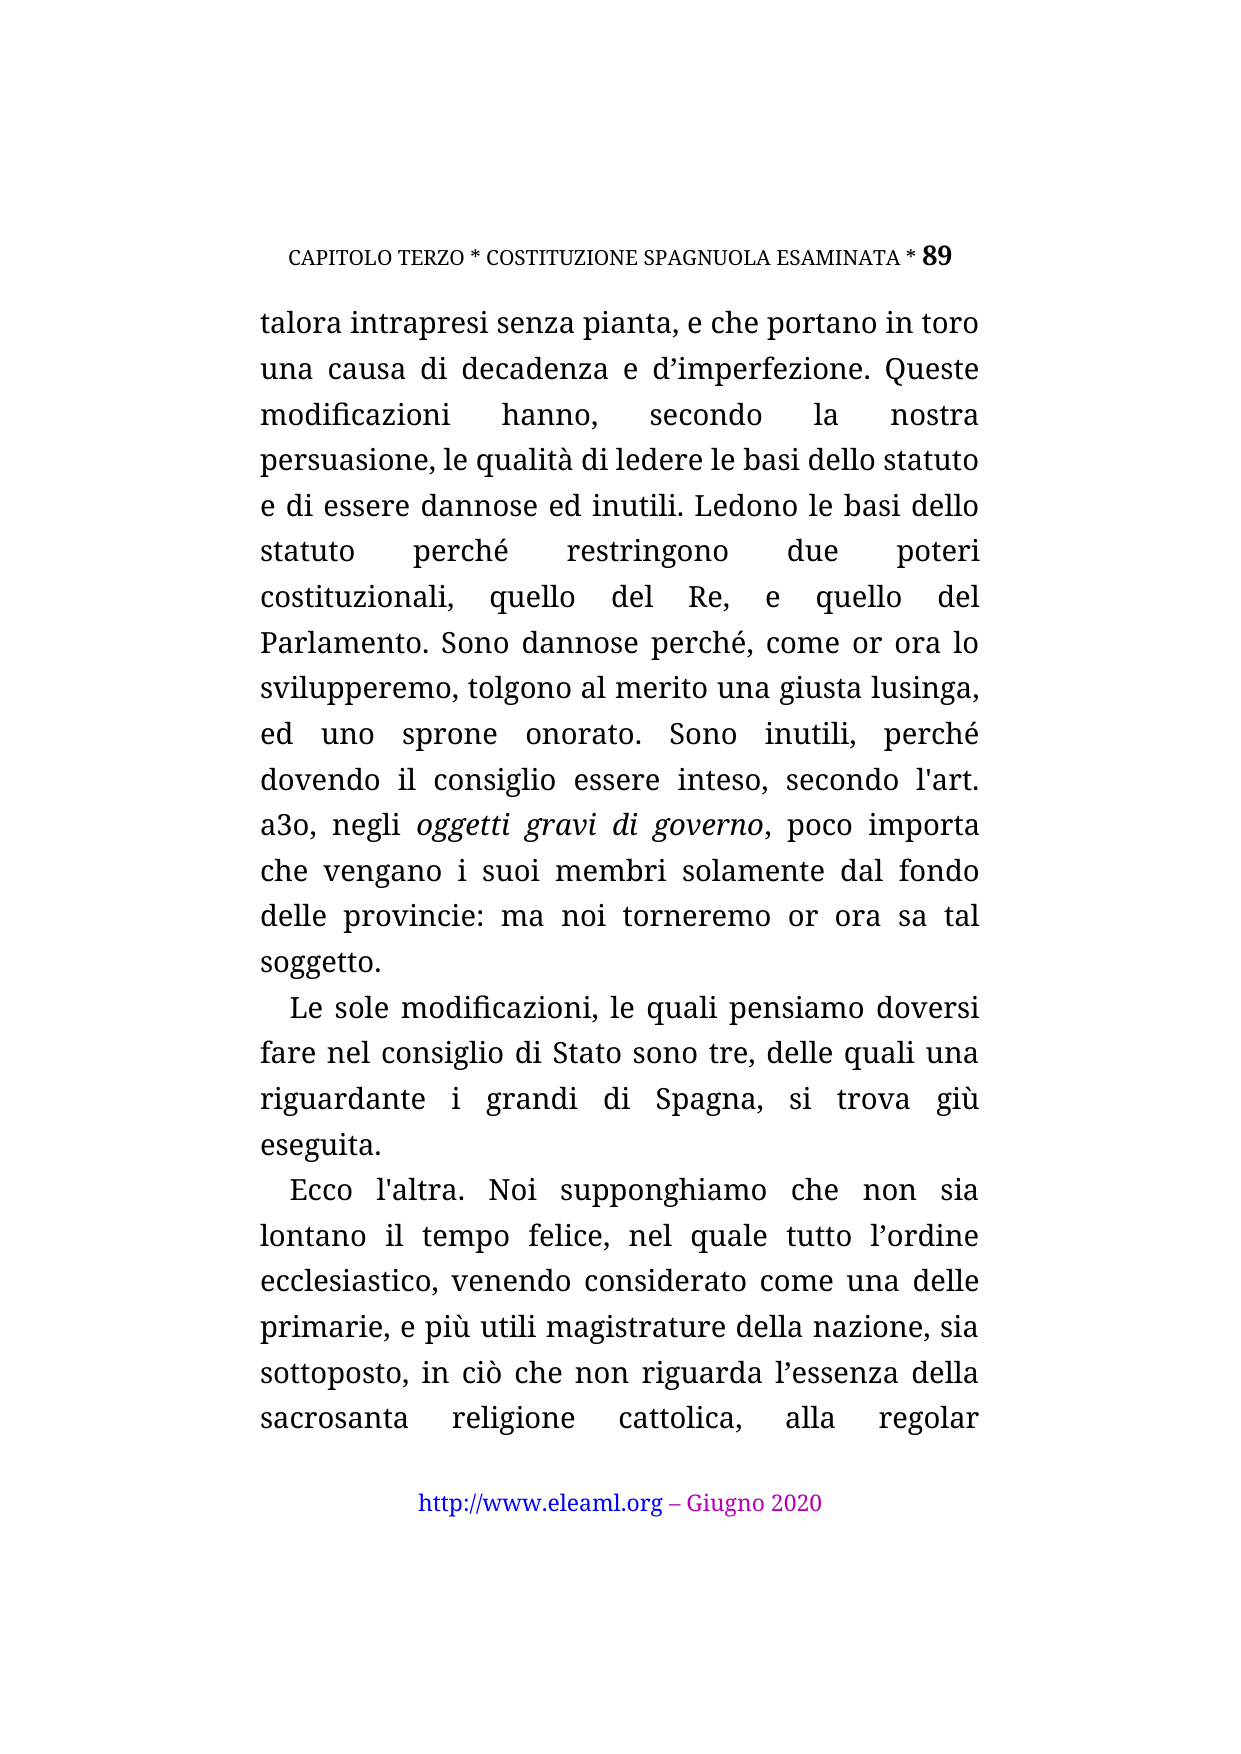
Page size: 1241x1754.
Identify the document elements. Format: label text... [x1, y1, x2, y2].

text talora intrapresi senza pianta, e che portano in toro una causa di decadenza e d’imperfezione. Queste modificazioni hanno, secondo la nostra persuasione, le qualità di ledere le basi dello statuto e di essere dannose ed inutili. Ledono le basi dello statuto perché restringono due poteri costituzionali, quello del Re, e quello del Parlamento. Sono dannose perché, come or ora lo svilupperemo, tolgono al merito una giusta lusinga, ed uno sprone onorato. Sono inutili, perché dovendo il consiglio essere inteso, secondo l'art. a3o, negli oggetti gravi di governo, poco importa che vengano i suoi membri solamente dal fondo delle provincie: ma noi torneremo or ora sa tal soggetto. [260, 303, 980, 981]
text Ecco l'altra. Noi supponghiamo che non sia lontano il tempo felice, nel quale tutto l’ordine ecclesiastico, venendo considerato come una delle primarie, e più utili magistrature della nazione, sia sottoposto, in ciò che non riguarda l’essenza della sacrosanta religione cattolica, alla regolar [260, 1169, 980, 1437]
text Le sole modificazioni, le quali pensiamo doversi fare nel consiglio di Stato sono tre, delle quali una riguardante i grandi di Spagna, si trova giù eseguita. [260, 987, 980, 1163]
